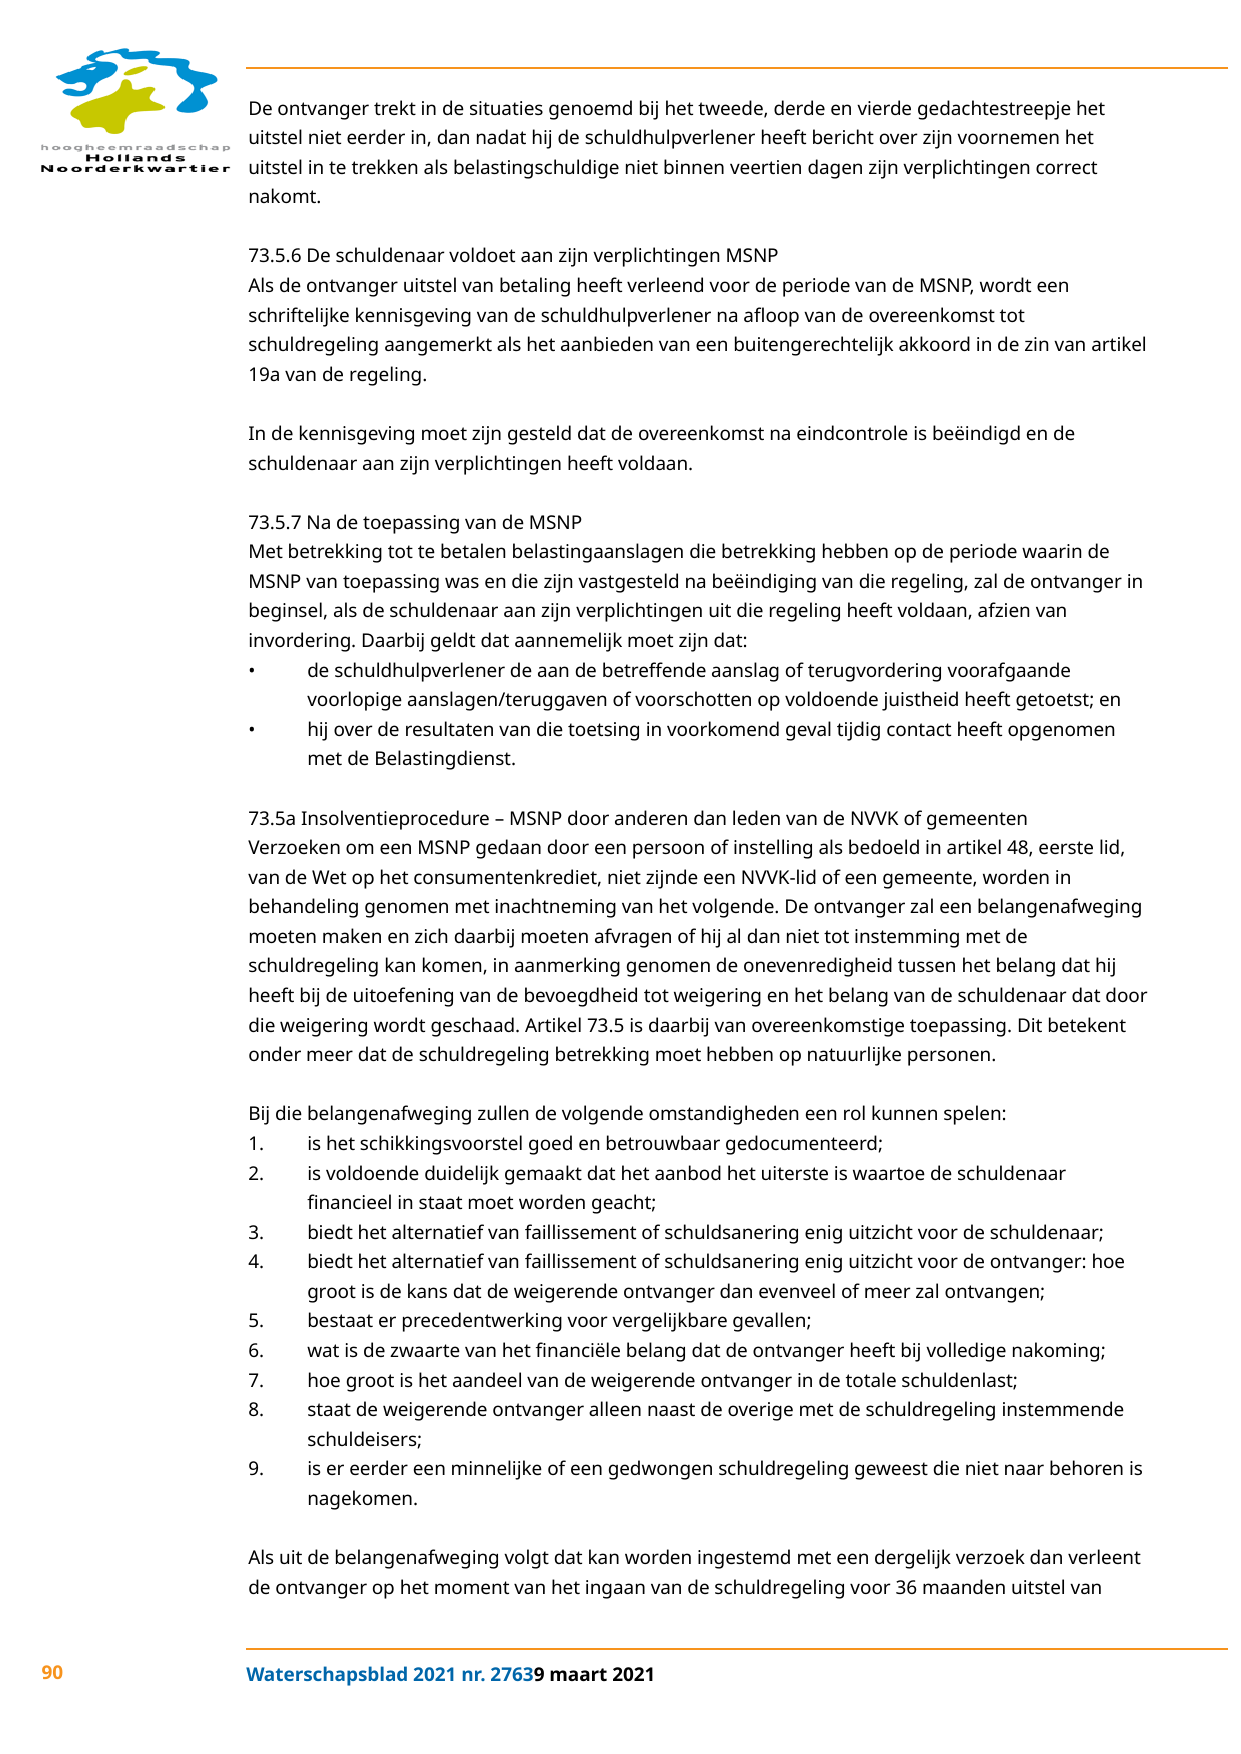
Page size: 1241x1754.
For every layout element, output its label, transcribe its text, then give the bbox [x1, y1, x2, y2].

list staat de weigerende ontvanger alleen naast de overige met de schuldregeling instemmende schuldeisers; [248, 1396, 1152, 1452]
list is er eerder een minnelijke of een gedwongen schuldregeling geweest die niet naar behoren is nagekomen. [248, 1456, 1152, 1511]
list biedt het alternatief van faillissement of schuldsanering enig uitzicht voor de schuldenaar; [248, 1219, 1152, 1245]
text In de kennisgeving moet zijn gesteld dat de overeenkomst na eindcontrole is beëindigd en de schuldenaar aan zijn verplichtingen heeft voldaan. [248, 420, 1152, 476]
text Als uit de belangenafweging volgt dat kan worden ingestemd met een dergelijk verzoek dan verleent de ontvanger op het moment van het ingaan van de schuldregeling voor 36 maanden uitstel van [248, 1544, 1152, 1600]
text 73.5a Insolventieprocedure – MSNP door anderen dan leden van de NVVK of gemeenten [248, 805, 1152, 831]
text Verzoeken om een MSNP gedaan door een persoon of instelling als bedoeld in artikel 48, eerste lid, van de Wet op het consumentenkrediet, niet zijnde een NVVK-lid of een gemeente, worden in behandeling genomen met inachtneming van het volgende. De ontvanger zal een belangenafweging moeten maken en zich daarbij moeten afvragen of hij al dan niet tot instemming met de schuldregeling kan komen, in aanmerking genomen de onevenredigheid tussen het belang dat hij heeft bij de uitoefening van de bevoegdheid tot weigering en het belang van de schuldenaar dat door die weigering wordt geschaad. Artikel 73.5 is daarbij van overeenkomstige toepassing. Dit betekent onder meer dat de schuldregeling betrekking moet hebben op natuurlijke personen. [248, 834, 1152, 1067]
text Met betrekking tot te betalen belastingaanslagen die betrekking hebben op de periode waarin de MSNP van toepassing was en die zijn vastgesteld na beëindiging van die regeling, zal de ontvanger in beginsel, als de schuldenaar aan zijn verplichtingen uit die regeling heeft voldaan, afzien van invordering. Daarbij geldt dat aannemelijk moet zijn dat: [248, 538, 1152, 653]
list is voldoende duidelijk gemaakt dat het aanbod het uiterste is waartoe de schuldenaar financieel in staat moet worden geacht; [248, 1160, 1152, 1215]
list biedt het alternatief van faillissement of schuldsanering enig uitzicht voor de ontvanger: hoe groot is de kans dat de weigerende ontvanger dan evenveel of meer zal ontvangen; [248, 1248, 1152, 1304]
picture [41, 47, 231, 172]
list hoe groot is het aandeel van de weigerende ontvanger in de totale schuldenlast; [248, 1367, 1152, 1393]
list wat is de zwaarte van het financiële belang dat de ontvanger heeft bij volledige nakoming; [248, 1337, 1152, 1363]
text Als de ontvanger uitstel van betaling heeft verleend voor de periode van de MSNP, wordt een schriftelijke kennisgeving van de schuldhulpverlener na afloop van de overeenkomst tot schuldregeling aangemerkt als het aanbieden van een buitengerechtelijk akkoord in de zin van artikel 19a van de regeling. [248, 272, 1152, 387]
list de schuldhulpverlener de aan de betreffende aanslag of terugvordering voorafgaande voorlopige aanslagen/teruggaven of voorschotten op voldoende juistheid heeft getoetst; en [248, 657, 1152, 712]
list hij over de resultaten van die toetsing in voorkomend geval tijdig contact heeft opgenomen met de Belastingdienst. [248, 716, 1152, 771]
list is het schikkingsvoorstel goed en betrouwbaar gedocumenteerd; [248, 1130, 1152, 1156]
list bestaat er precedentwerking voor vergelijkbare gevallen; [248, 1308, 1152, 1333]
text 73.5.6 De schuldenaar voldoet aan zijn verplichtingen MSNP [248, 243, 1152, 268]
text De ontvanger trekt in de situaties genoemd bij het tweede, derde en vierde gedachtestreepje het uitstel niet eerder in, dan nadat hij de schuldhulpverlener heeft bericht over zijn voornemen het uitstel in te trekken als belastingschuldige niet binnen veertien dagen zijn verplichtingen correct nakomt. [248, 95, 1152, 209]
text 73.5.7 Na de toepassing van de MSNP [248, 509, 1152, 535]
text Bij die belangenafweging zullen de volgende omstandigheden een rol kunnen spelen: [248, 1101, 1152, 1126]
